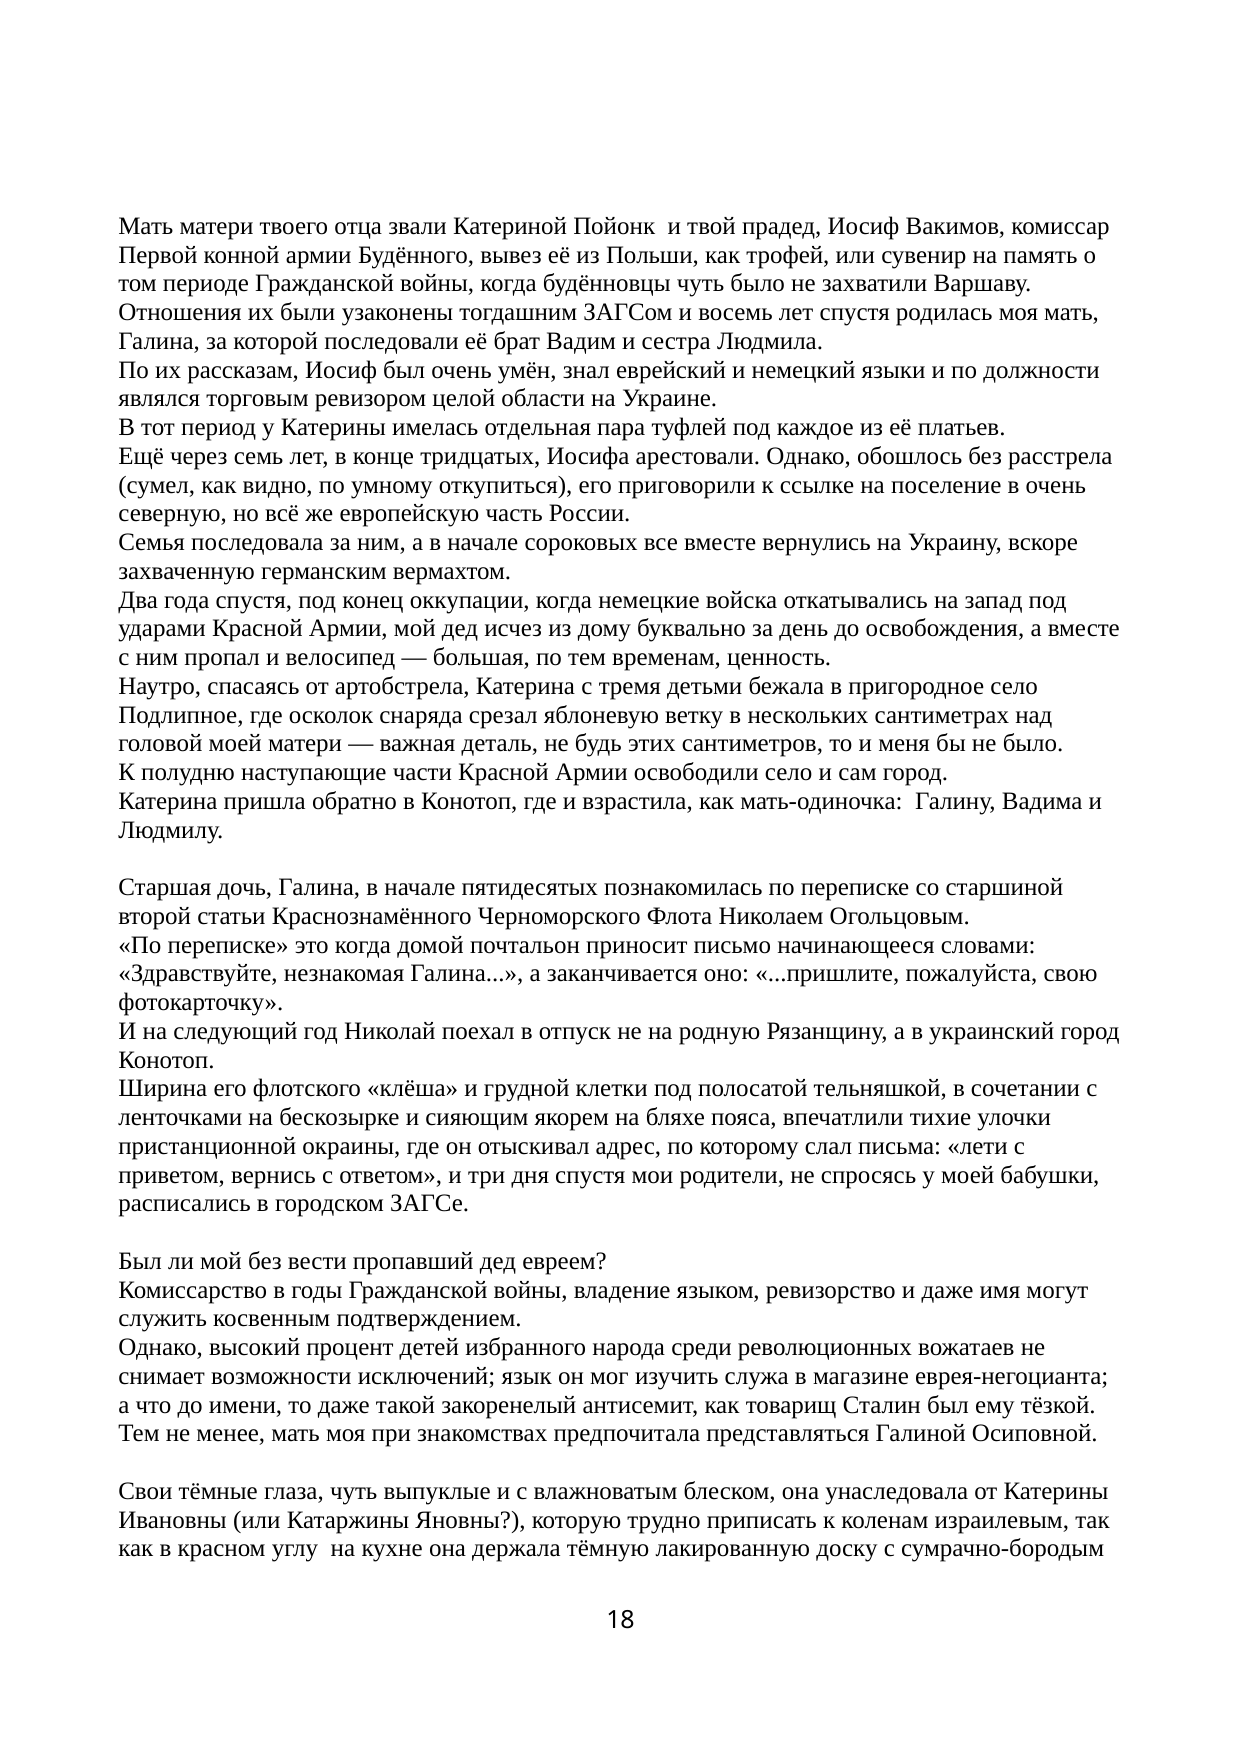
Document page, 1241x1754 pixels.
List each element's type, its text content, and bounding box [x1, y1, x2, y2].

text Однако, высокий процент детей избранного народа среди революционных вожатаев не снимает возможности исключений; язык он мог изучить служа в магазине еврея-негоцианта; а что до имени, то даже такой закоренелый антисемит, как товарищ Сталин был ему тёзкой. [118, 1332, 1122, 1418]
text Ещё через семь лет, в конце тридцатых, Иосифа арестовали. Однако, обошлось без расстрела (сумел, как видно, по умному откупиться), его приговорили к ссылке на поселение в очень северную, но всё же европейскую часть России. [118, 441, 1122, 527]
text Семья последовала за ним, а в начале сороковых все вместе вернулись на Украину, вскоре захваченную германским вермахтом. [118, 527, 1122, 585]
text В тот период у Катерины имелась отдельная пара туфлей под каждое из её платьев. [118, 412, 1122, 441]
text К полудню наступающие части Красной Армии освободили село и сам город. [118, 757, 1122, 786]
text Тем не менее, мать моя при знакомствах предпочитала представляться Галиной Осиповной. [118, 1418, 1122, 1447]
text «По переписке» это когда домой почтальон приносит письмо начинающееся словами: «Здравствуйте, незнакомая Галина...», а заканчивается оно: «...пришлите, пожалуйста, свою фотокарточку». [118, 930, 1122, 1016]
text Комиссарство в годы Гражданской войны, владение языком, ревизорство и даже имя могут служить косвенным подтверждением. [118, 1275, 1122, 1332]
text И на следующий год Николай поехал в отпуск не на родную Рязанщину, а в украинский город Конотоп. [118, 1016, 1122, 1073]
text Мать матери твоего отца звали Катериной Пойонк и твой прадед, Иосиф Вакимов, комиссар Первой конной армии Будённого, вывез её из Польши, как трофей, или сувенир на память о том периоде Гражданской войны, когда будённовцы чуть было не захватили Варшаву. [118, 211, 1122, 297]
text Старшая дочь, Галина, в начале пятидесятых познакомилась по переписке со старшиной второй статьи Краснознамённого Черноморского Флота Николаем Огольцовым. [118, 872, 1122, 930]
text Ширина его флотского «клёша» и грудной клетки под полосатой тельняшкой, в сочетании с ленточками на бескозырке и сияющим якорем на бляхе пояса, впечатлили тихие улочки пристанционной окраины, где он отыскивал адрес, по которому слал письма: «лети с приветом, вернись с ответом», и три дня спустя мои родители, не спросясь у моей бабушки, расписались в городском ЗАГСе. [118, 1073, 1122, 1217]
text Был ли мой без вести пропавший дед евреем? [118, 1246, 1122, 1275]
text По их рассказам, Иосиф был очень умён, знал еврейский и немецкий языки и по должности являлся торговым ревизором целой области на Украине. [118, 355, 1122, 412]
text Свои тёмные глаза, чуть выпуклые и с влажноватым блеском, она унаследовала от Катерины Ивановны (или Катаржины Яновны?), которую трудно приписать к коленам израилевым, так как в красном углу на кухне она держала тёмную лакированную доску с сумрачно-бородым [118, 1476, 1122, 1562]
text Отношения их были узаконены тогдашним ЗАГСом и восемь лет спустя родилась моя мать, Галина, за которой последовали её брат Вадим и сестра Людмила. [118, 297, 1122, 355]
text Катерина пришла обратно в Конотоп, где и взрастила, как мать-одиночка: Галину, Вадима и Людмилу. [118, 786, 1122, 843]
text Два года спустя, под конец оккупации, когда немецкие войска откатывались на запад под ударами Красной Армии, мой дед исчез из дому буквально за день до освобождения, а вместе с ним пропал и велосипед — большая, по тем временам, ценность. [118, 585, 1122, 671]
text Наутро, спасаясь от артобстрела, Катерина с тремя детьми бежала в пригородное село Подлипное, где осколок снаряда срезал яблоневую ветку в нескольких сантиметрах над головой моей матери — важная деталь, не будь этих сантиметров, то и меня бы не было. [118, 671, 1122, 757]
